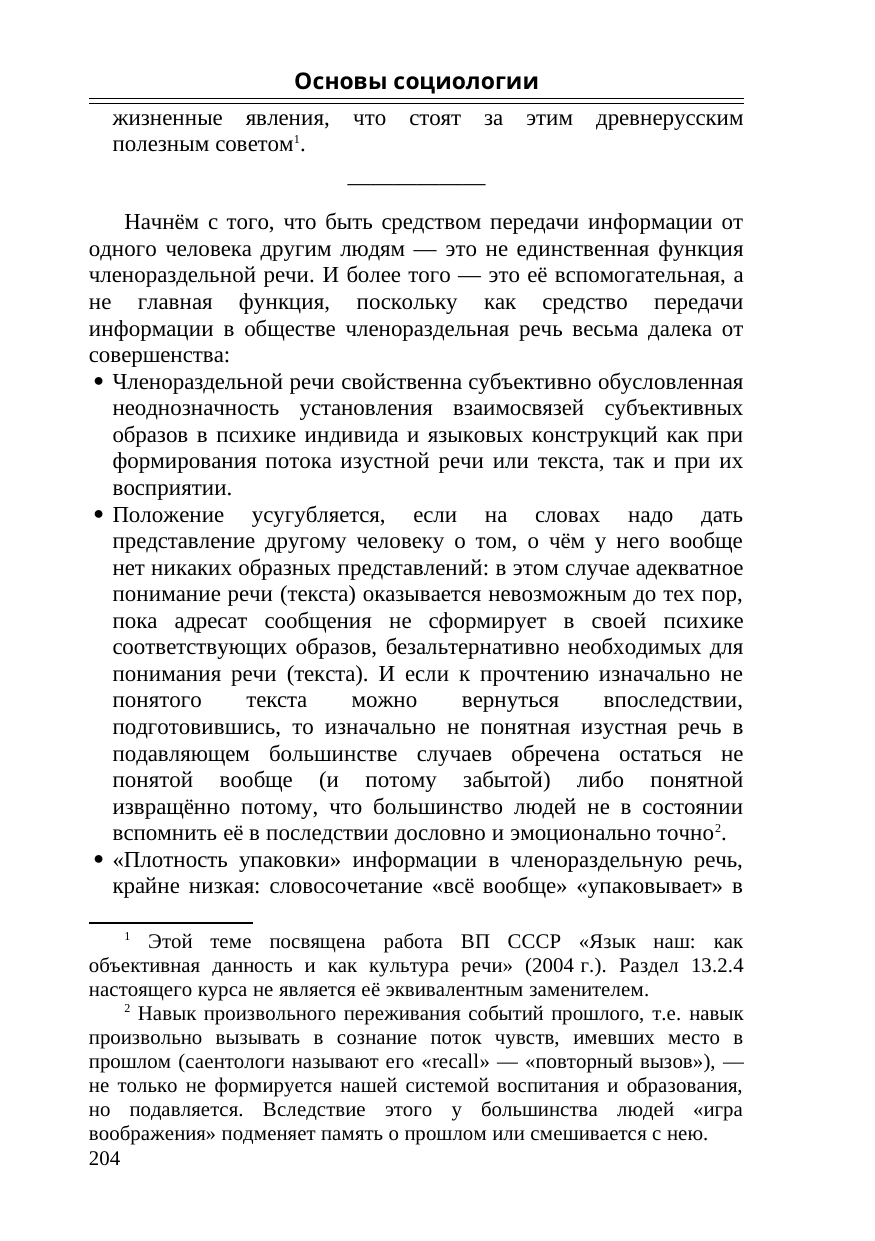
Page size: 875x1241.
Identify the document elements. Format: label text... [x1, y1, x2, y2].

list Навык произвольного переживания событий прошлого, т.е. навык произвольно вызывать в сознание поток чувств, имевших место в прошлом (саентологи называют его «recall» — «повторный вызов»), — не только не формируется нашей системой воспитания и образования, но подавляется. Вследствие этого у большинства людей «игра воображения» подменяет память о прошлом или смешивается с нею. [89, 1001, 744, 1145]
list «Плотность упаковки» информации в членораздельную речь, крайне низкая: словосочетание «всё вообще» «упаковывает» в [94, 846, 744, 899]
text —————— [89, 169, 744, 196]
text Начнём с того, что быть средством передачи информации от одного человека другим людям — это не единственная функция членораздельной речи. И более того — это её вспомогательная, а не главная функция, поскольку как средство передачи информации в обществе членораздельная речь весьма далека от совершенства: [89, 208, 744, 368]
list жизненные явления, что стоят за этим древнерусским полезным советом. [94, 104, 744, 157]
list Членораздельной речи свойственна субъективно обусловленная неоднозначность установления взаимосвязей субъективных образов в психике индивида и языковых конструкций как при формирования потока изустной речи или текста, так и при их восприятии. [94, 368, 744, 500]
list Положение усугубляется, если на словах надо дать представление другому человеку о том, о чём у него вообще нет никаких образных представлений: в этом случае адекватное понимание речи (текста) оказывается невозможным до тех пор, пока адресат сообщения не сформирует в своей психике соответствующих образов, безальтернативно необходимых для понимания речи (текста). И если к прочтению изначально не понятого текста можно вернуться впоследствии, подготовившись, то изначально не понятная изустная речь в подавляющем большинстве случаев обречена остаться не понятой вообще (и потому забытой) либо понятной извращённо потому, что большинство людей не в состоянии вспомнить её в последствии дословно и эмоционально точно. [94, 500, 744, 846]
list Этой теме посвящена работа ВП СССР «Язык наш: как объективная данность и как культура речи» (2004 г.). Раздел 13.2.4 настоящего курса не является её эквивалентным заменителем. [89, 929, 744, 1001]
